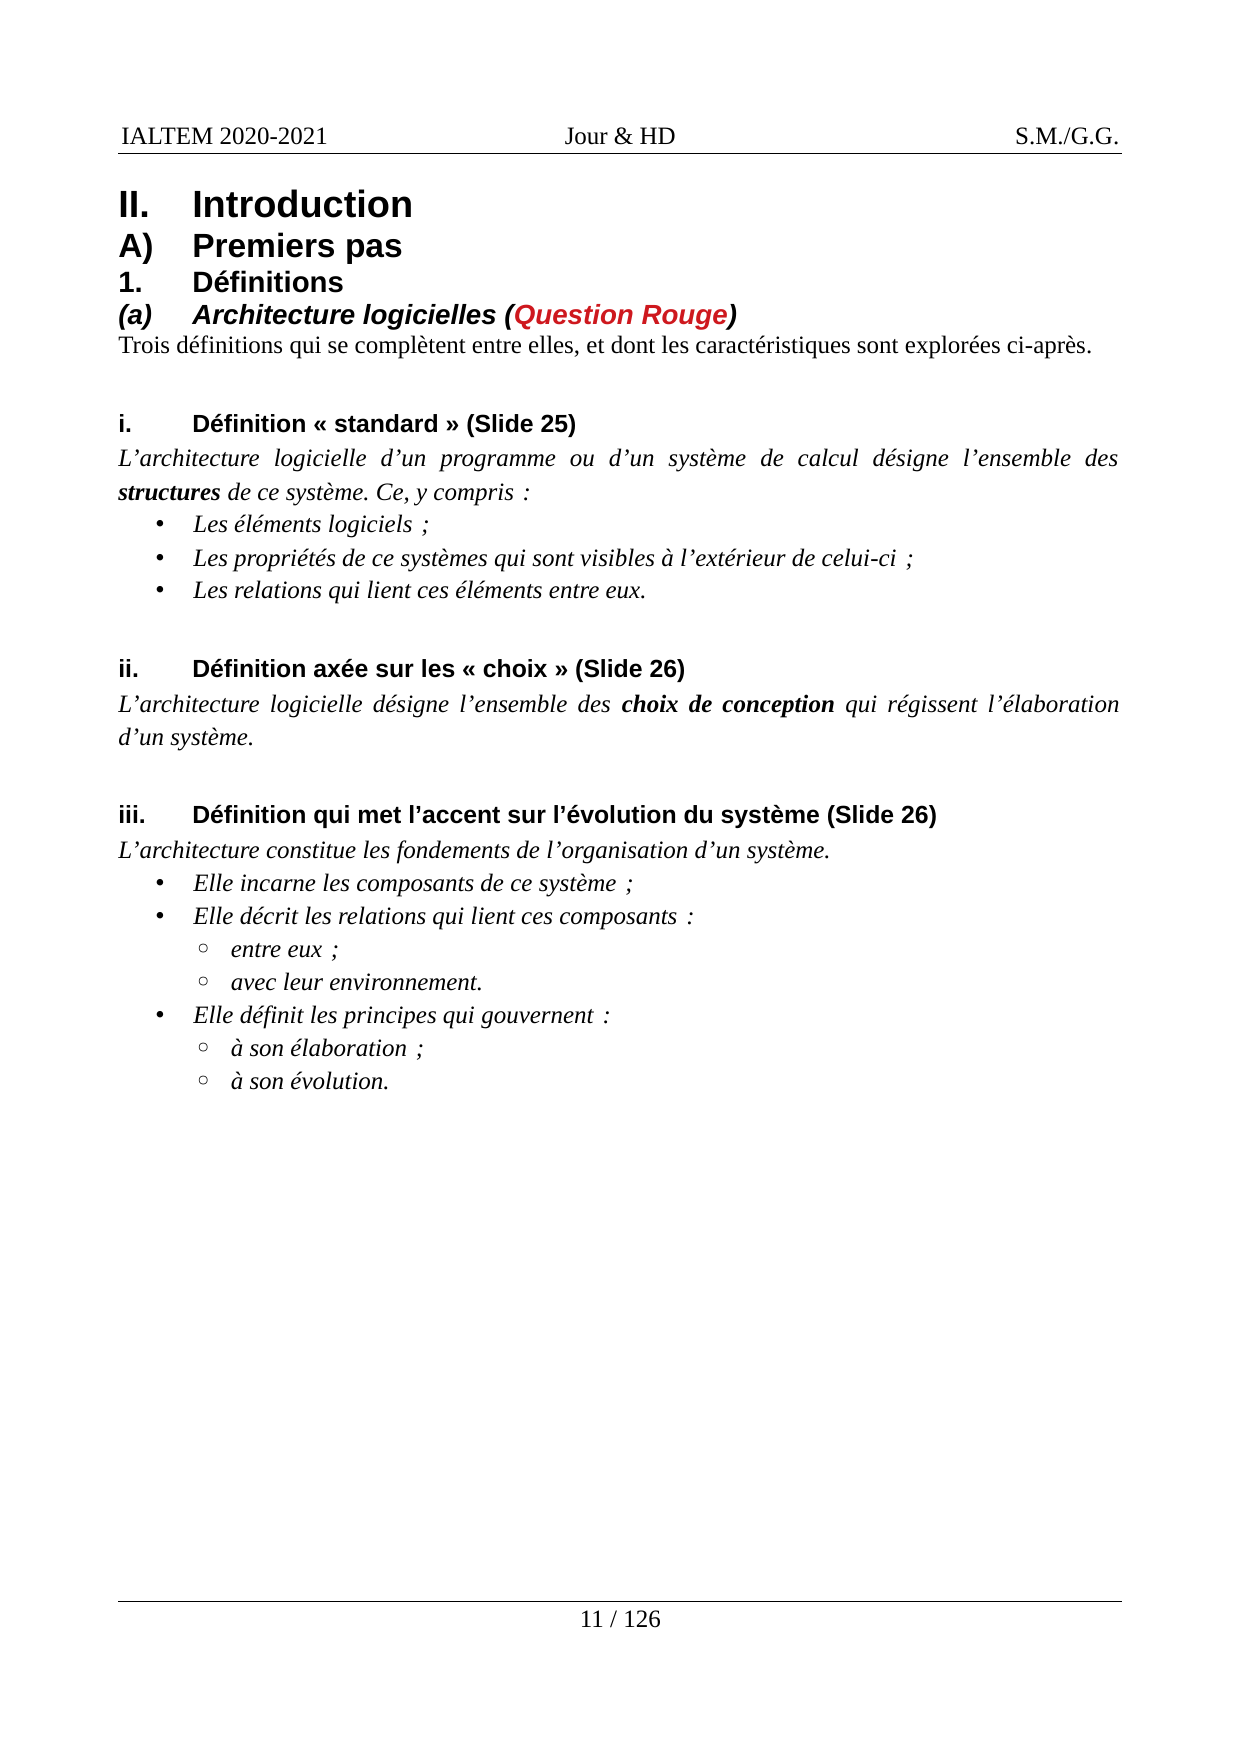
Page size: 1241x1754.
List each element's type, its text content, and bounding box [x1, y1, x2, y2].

list entre eux ; [193, 934, 1122, 963]
list à son élaboration ; [193, 1033, 1122, 1062]
text L’architecture logicielle d’un programme ou d’un système de calcul désigne l’ensemble des structures de ce système. Ce, y compris : [118, 443, 1122, 505]
text L’architecture constitue les fondements de l’organisation d’un système. [118, 835, 1122, 864]
list avec leur environnement. [193, 967, 1122, 996]
subtitle Définition qui met l’accent sur l’évolution du système (Slide 26) [118, 801, 1122, 829]
list à son évolution. [193, 1066, 1122, 1095]
subtitle Introduction [118, 182, 1122, 226]
list Les relations qui lient ces éléments entre eux. [156, 576, 1122, 604]
list Les propriétés de ce systèmes qui sont visibles à l’extérieur de celui-ci ; [156, 543, 1122, 571]
subtitle Définitions [118, 264, 1122, 298]
list Elle définit les principes qui gouvernent : [156, 1000, 1122, 1029]
text L’architecture logicielle désigne l’ensemble des choix de conception qui régissent l’élaboration d’un système. [118, 689, 1122, 751]
subtitle Définition axée sur les « choix » (Slide 26) [118, 654, 1122, 683]
subtitle Premiers pas [118, 226, 1122, 264]
text Trois définitions qui se complètent entre elles, et dont les caractéristiques sont explorées ci-après. [118, 330, 1122, 359]
subtitle Définition « standard » (Slide 25) [118, 409, 1122, 437]
list Elle décrit les relations qui lient ces composants : [156, 901, 1122, 930]
list Elle incarne les composants de ce système ; [156, 868, 1122, 897]
list Les éléments logiciels ; [156, 509, 1122, 538]
subtitle Architecture logicielles (Question Rouge) [118, 298, 1122, 330]
